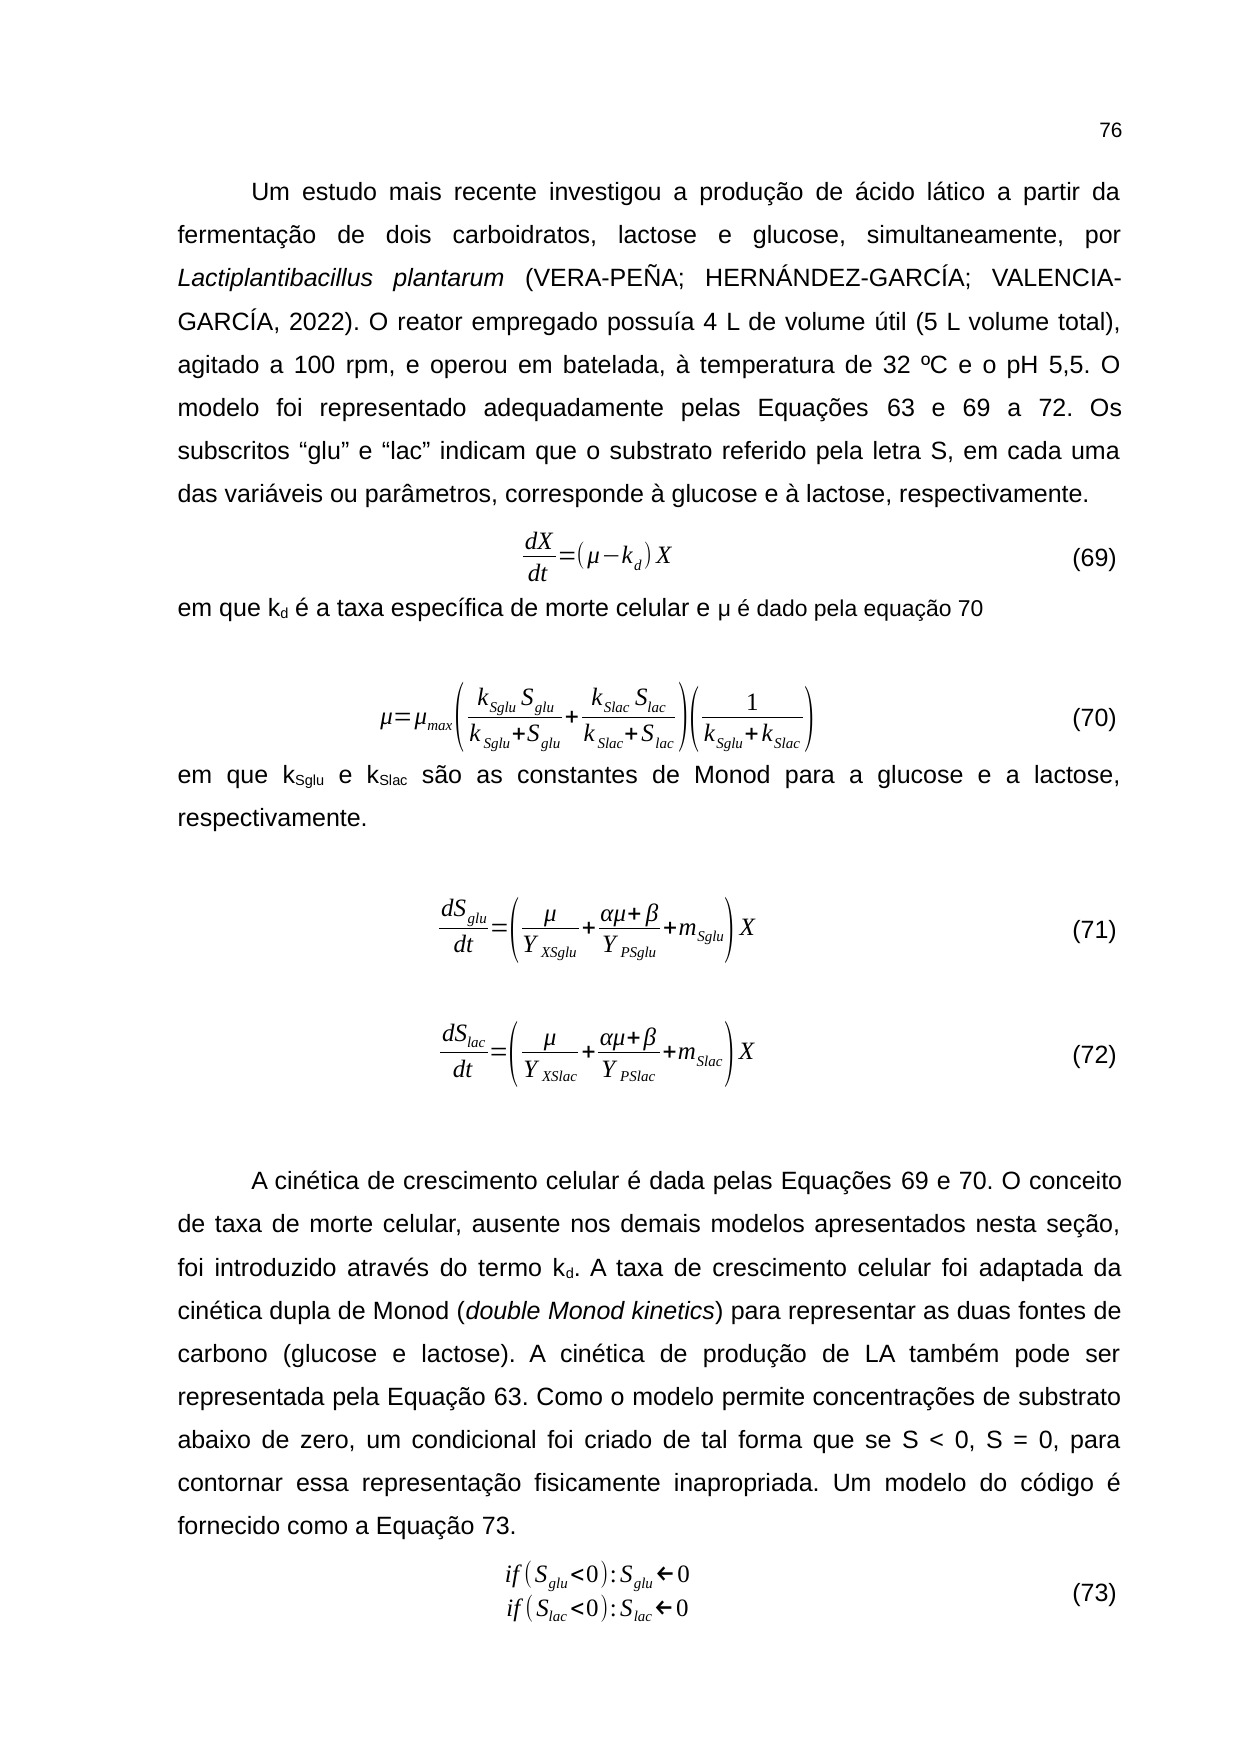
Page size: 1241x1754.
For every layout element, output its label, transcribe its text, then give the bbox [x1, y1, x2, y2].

text em que kd é a taxa específica de morte celular e μ é dado pela equação 70 [177, 592, 1122, 621]
table_header [177, 675, 1017, 760]
table_header [177, 1555, 1017, 1631]
table_header [177, 889, 1017, 970]
table_header (71) [1017, 889, 1122, 970]
table_header (70) [1017, 675, 1122, 760]
table_header [177, 522, 1017, 592]
table_header (72) [1017, 1014, 1122, 1094]
text A cinética de crescimento celular é dada pelas Equações 69 e 70. O conceito de taxa de morte celular, ausente nos demais modelos apresentados nesta seção, foi introduzido através do termo kd. A taxa de crescimento celular foi adaptada da cinética dupla de Monod (double Monod kinetics) para representar as duas fontes de carbono (glucose e lactose). A cinética de produção de LA também pode ser representada pela Equação 63. Como o modelo permite concentrações de substrato abaixo de zero, um condicional foi criado de tal forma que se S < 0, S = 0, para contornar essa representação fisicamente inapropriada. Um modelo do código é fornecido como a Equação 73. [177, 1166, 1122, 1540]
table_header (73) [1017, 1555, 1122, 1631]
text Um estudo mais recente investigou a produção de ácido lático a partir da fermentação de dois carboidratos, lactose e glucose, simultaneamente, por Lactiplantibacillus plantarum (VERA-PEÑA; HERNÁNDEZ-GARCÍA; VALENCIA-GARCÍA, 2022). O reator empregado possuía 4 L de volume útil (5 L volume total), agitado a 100 rpm, e operou em batelada, à temperatura de 32 ºC e o pH 5,5. O modelo foi representado adequadamente pelas Equações 63 e 69 a 72. Os subscritos “glu” e “lac” indicam que o substrato referido pela letra S, em cada uma das variáveis ou parâmetros, corresponde à glucose e à lactose, respectivamente. [177, 177, 1122, 508]
table_header [177, 1014, 1017, 1094]
table_header (69) [1017, 522, 1122, 592]
text em que kSglu e kSlac são as constantes de Monod para a glucose e a lactose, respectivamente. [177, 760, 1122, 832]
